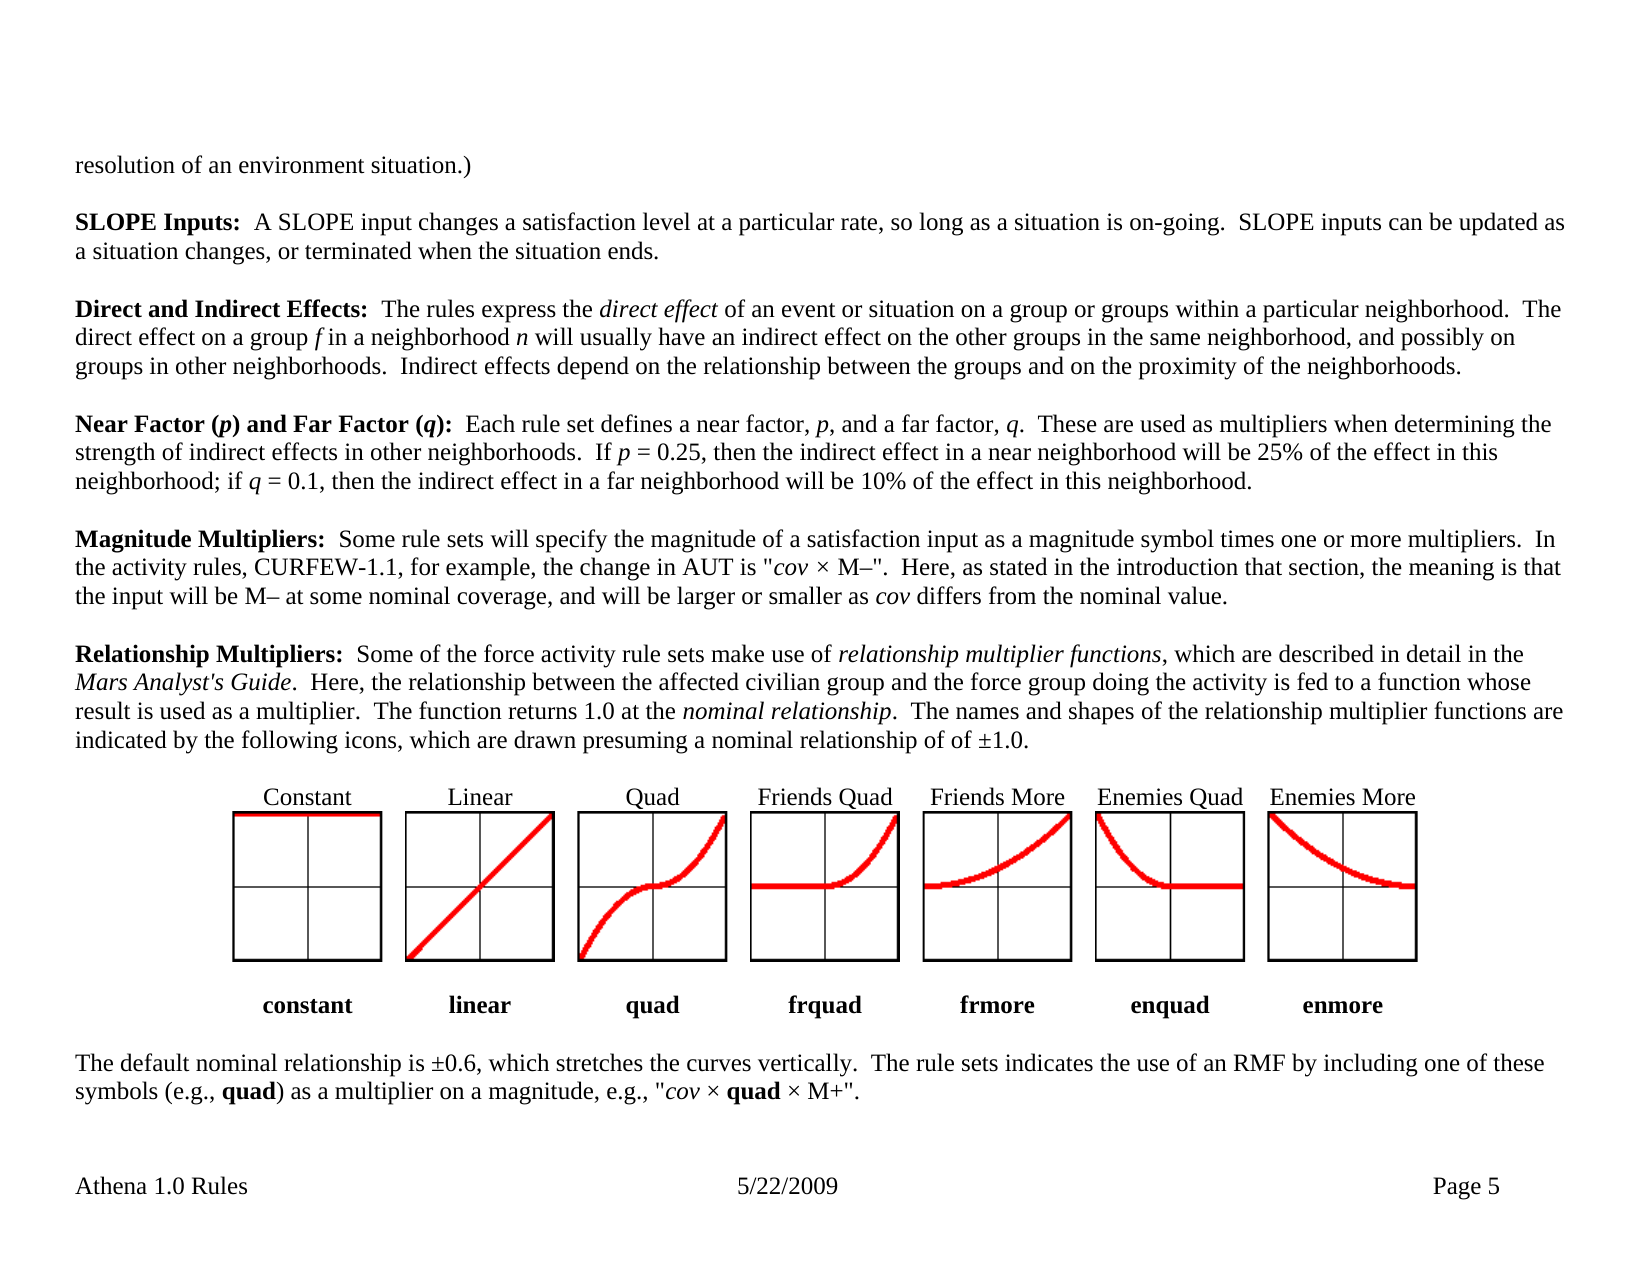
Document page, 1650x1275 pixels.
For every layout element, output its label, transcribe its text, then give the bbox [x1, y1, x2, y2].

picture [232, 811, 383, 962]
table_cell frquad [739, 990, 911, 1019]
picture [750, 811, 900, 962]
picture [577, 811, 728, 962]
table_cell enmore [1256, 990, 1429, 1019]
table_header Linear [394, 783, 566, 811]
picture [922, 811, 1073, 962]
picture [1267, 811, 1418, 962]
table_header Constant [221, 783, 394, 811]
table_cell enquad [1084, 990, 1256, 1019]
text Relationship Multipliers: Some of the force activity rule sets make use of relationship multiplier functions, which are described in detail in the Mars Analyst's Guide. Here, the relationship between the affected civilian group and the force group doing the activity is fed to a function whose result is used as a multiplier. The function returns 1.0 at the nominal relationship. The names and shapes of the relationship multiplier functions are indicated by the following icons, which are drawn presuming a nominal relationship of of ±1.0. [75, 639, 1575, 754]
table_cell frmore [911, 990, 1084, 1019]
text Direct and Indirect Effects: The rules express the direct effect of an event or situation on a group or groups within a particular neighborhood. The direct effect on a group f in a neighborhood n will usually have an indirect effect on the other groups in the same neighborhood, and possibly on groups in other neighborhoods. Indirect effects depend on the relationship between the groups and on the proximity of the neighborhoods. [75, 294, 1575, 380]
table_header Friends More [911, 783, 1084, 811]
picture [1095, 811, 1246, 962]
text The default nominal relationship is ±0.6, which stretches the curves vertically. The rule sets indicates the use of an RMF by including one of these symbols (e.g., quad) as a multiplier on a magnitude, e.g., "cov × quad × M+". [75, 1048, 1575, 1105]
table_header Quad [566, 783, 739, 811]
table_cell [221, 811, 394, 990]
text resolution of an environment situation.) [75, 150, 1575, 179]
table_cell [1084, 811, 1256, 990]
table_cell [911, 811, 1084, 990]
table_cell constant [221, 990, 394, 1019]
text SLOPE Inputs: A SLOPE input changes a satisfaction level at a particular rate, so long as a situation is on-going. SLOPE inputs can be updated as a situation changes, or terminated when the situation ends. [75, 207, 1575, 265]
table_header Friends Quad [739, 783, 911, 811]
text Magnitude Multipliers: Some rule sets will specify the magnitude of a satisfaction input as a magnitude symbol times one or more multipliers. In the activity rules, CURFEW-1.1, for example, the change in AUT is "cov × M­–". Here, as stated in the introduction that section, the meaning is that the input will be M– at some nominal coverage, and will be larger or smaller as cov differs from the nominal value. [75, 524, 1575, 610]
table_cell [394, 811, 566, 990]
table_header Enemies More [1256, 783, 1429, 811]
table_cell [1256, 811, 1429, 990]
table_cell quad [566, 990, 739, 1019]
table_header Enemies Quad [1084, 783, 1256, 811]
table_cell [566, 811, 739, 990]
table_cell linear [394, 990, 566, 1019]
table_cell [739, 811, 911, 990]
text Near Factor (p) and Far Factor (q): Each rule set defines a near factor, p, and a far factor, q. These are used as multipliers when determining the strength of indirect effects in other neighborhoods. If p = 0.25, then the indirect effect in a near neighborhood will be 25% of the effect in this neighborhood; if q = 0.1, then the indirect effect in a far neighborhood will be 10% of the effect in this neighborhood. [75, 409, 1575, 495]
picture [405, 811, 555, 962]
